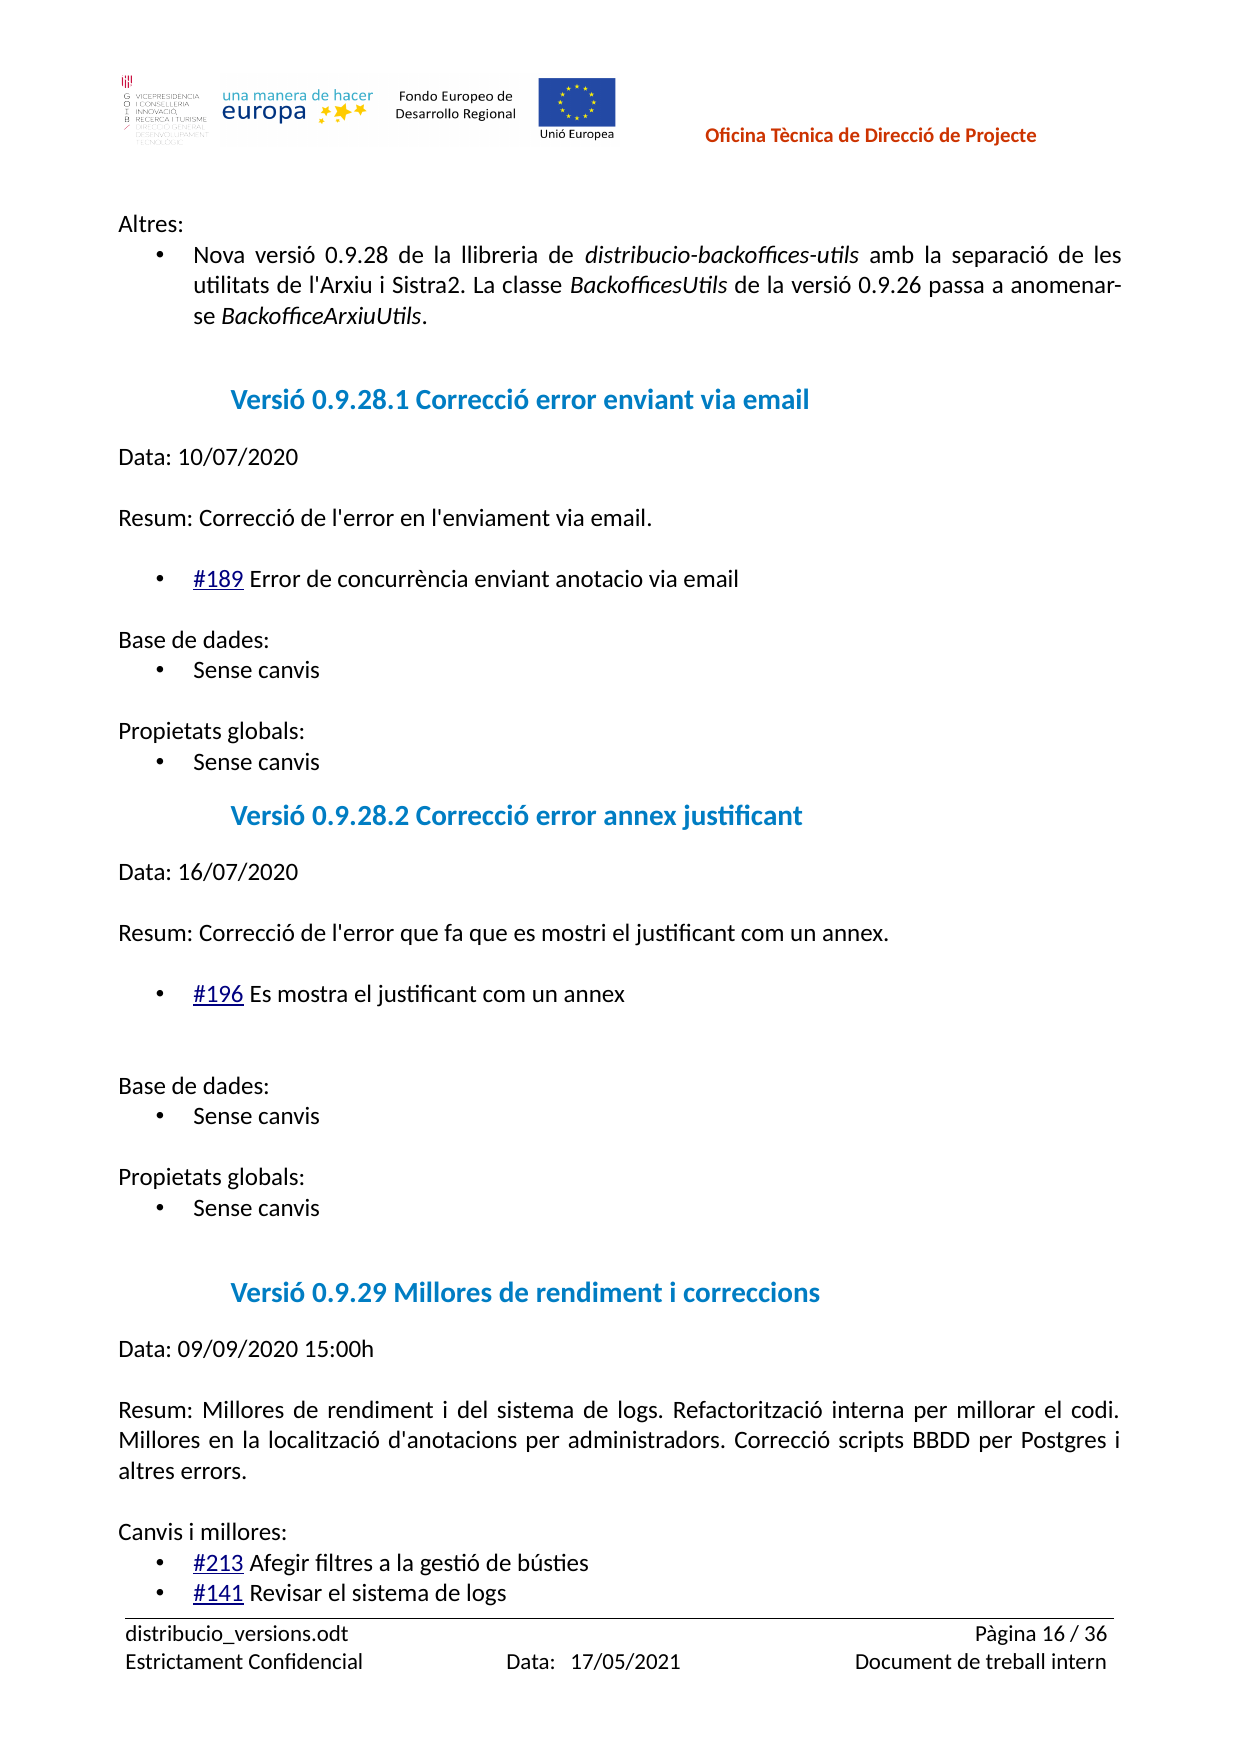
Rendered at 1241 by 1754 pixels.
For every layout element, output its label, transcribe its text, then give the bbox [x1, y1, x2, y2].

text Base de dades: [118, 624, 1122, 654]
text Propietats globals: [118, 1162, 1122, 1192]
subtitle Versió 0.9.28.1 Correcció error enviant via email [153, 381, 1122, 417]
list Sense canvis [156, 746, 1122, 776]
text Base de dades: [118, 1070, 1122, 1101]
list #141 Revisar el sistema de logs [156, 1577, 1122, 1608]
list Sense canvis [156, 1192, 1122, 1223]
picture [219, 73, 621, 147]
text Canvis i millores: [118, 1516, 1122, 1547]
text Propietats globals: [118, 715, 1122, 746]
text Data: 16/07/2020 [118, 856, 1122, 887]
list Sense canvis [156, 654, 1122, 685]
text Data: 09/09/2020 15:00h [118, 1333, 1122, 1363]
text Data: 10/07/2020 [118, 441, 1122, 471]
text Resum: Correcció de l'error en l'enviament via email. [118, 502, 1122, 532]
text Altres: [118, 208, 1122, 239]
text Resum: Millores de rendiment i del sistema de logs. Refactorització interna per millorar el codi. Millores en la localització d'anotacions per administradors. Correcció scripts BBDD per Postgres i altres errors. [118, 1394, 1122, 1486]
list #196 Es mostra el justificant com un annex [156, 978, 1122, 1009]
list #189 Error de concurrència enviant anotacio via email [156, 563, 1122, 593]
text Resum: Correcció de l'error que fa que es mostri el justificant com un annex. [118, 917, 1122, 948]
subtitle Versió 0.9.29 Millores de rendiment i correccions [153, 1274, 1122, 1309]
subtitle Versió 0.9.28.2 Correcció error annex justificant [153, 797, 1122, 833]
picture [118, 73, 213, 147]
list Sense canvis [156, 1101, 1122, 1131]
list #213 Afegir filtres a la gestió de bústies [156, 1547, 1122, 1577]
list Nova versió 0.9.28 de la llibreria de distribucio-backoffices-utils amb la separació de les utilitats de l'Arxiu i Sistra2. La classe BackofficesUtils de la versió 0.9.26 passa a anomenar-se BackofficeArxiuUtils. [156, 239, 1122, 330]
